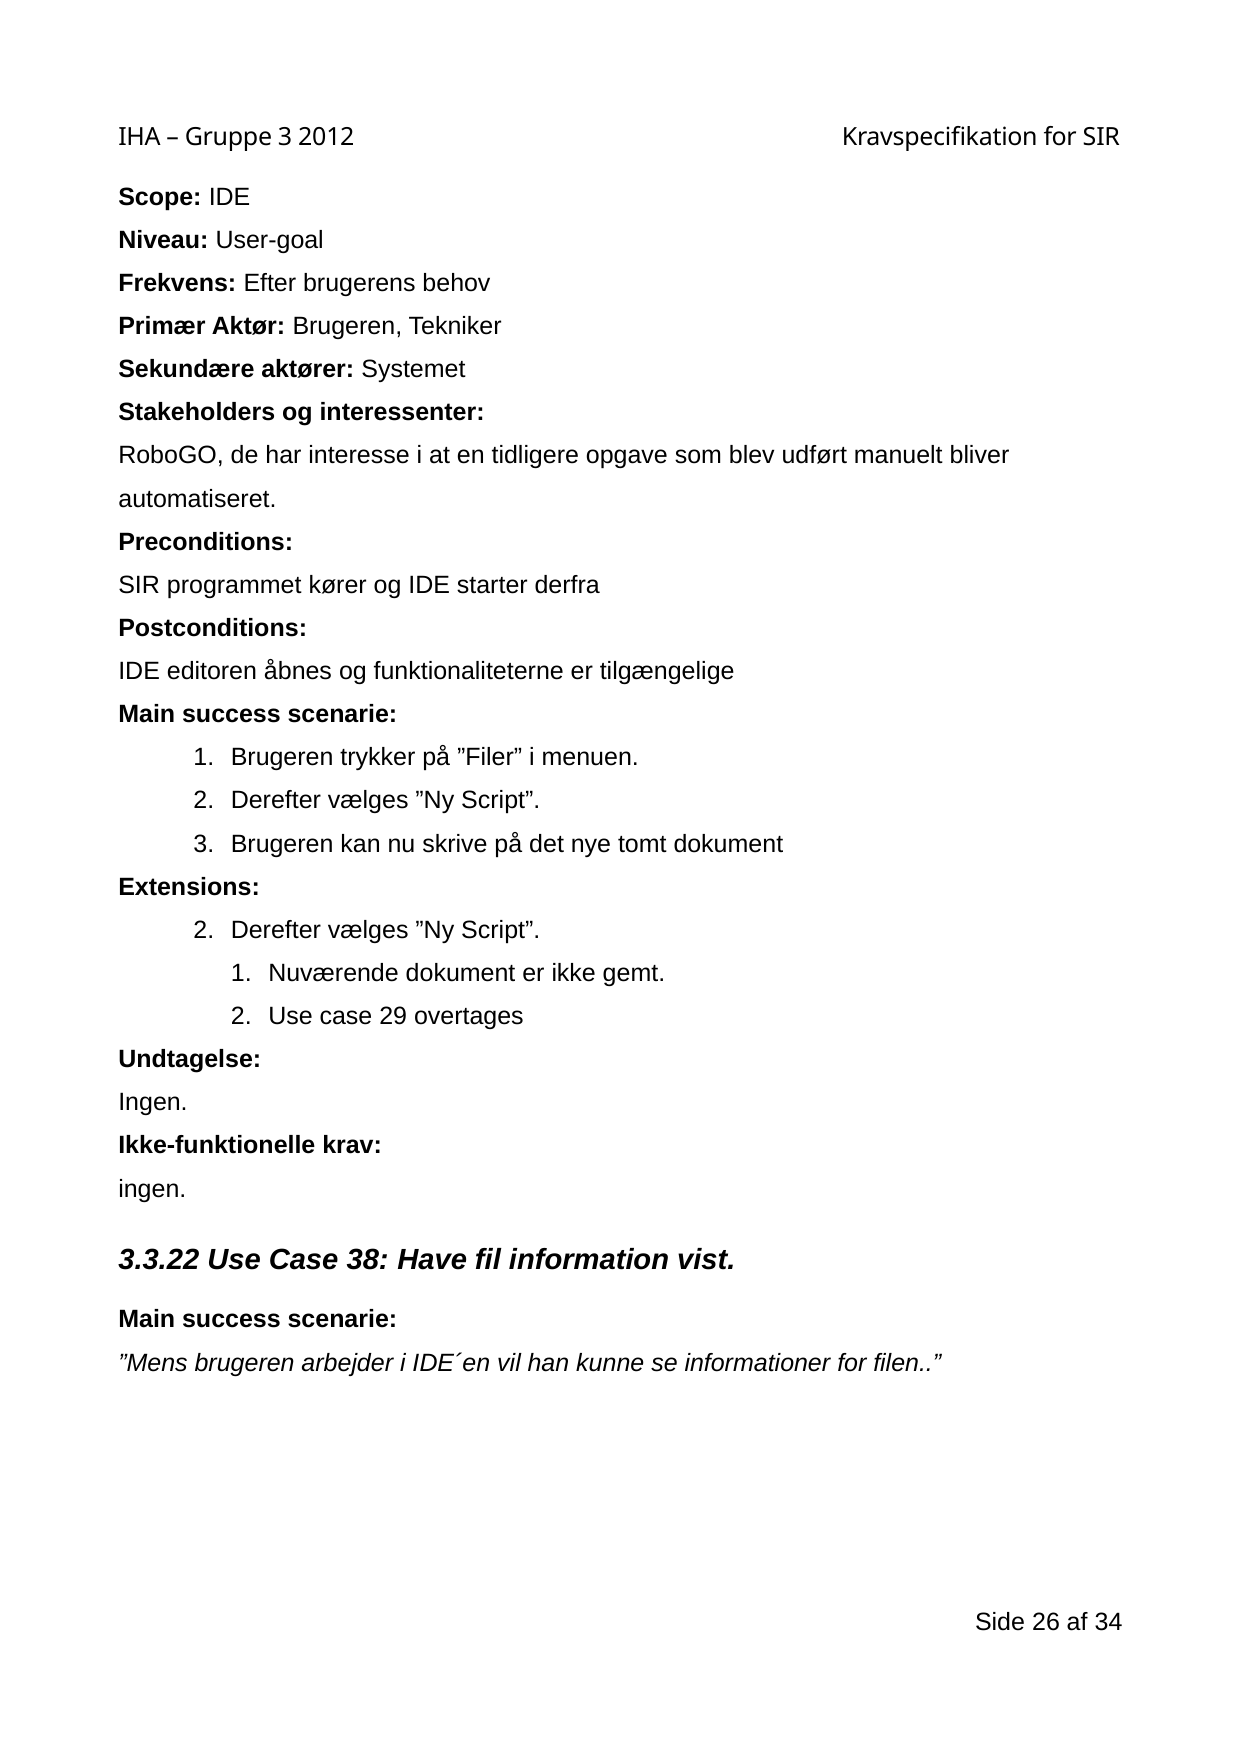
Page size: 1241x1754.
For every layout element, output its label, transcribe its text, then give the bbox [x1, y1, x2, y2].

text Ikke-funktionelle krav: [118, 1130, 1122, 1159]
text Niveau: User-goal [118, 225, 1122, 253]
text Scope: IDE [118, 182, 1122, 210]
list Derefter vælges ”Ny Script”. [193, 785, 1122, 814]
text Main success scenarie: [118, 1304, 1122, 1333]
text ingen. [118, 1173, 1122, 1202]
text Extensions: [118, 872, 1122, 900]
text IDE editoren åbnes og funktionaliteterne er tilgængelige [118, 656, 1122, 685]
text Postconditions: [118, 613, 1122, 642]
subtitle 3.3.22 Use Case 38: Have fil information vist. [118, 1242, 1122, 1275]
text Main success scenarie: [118, 699, 1122, 728]
text Sekundære aktører: Systemet [118, 354, 1122, 383]
text SIR programmet kører og IDE starter derfra [118, 570, 1122, 598]
list Brugeren trykker på ”Filer” i menuen. [193, 742, 1122, 771]
text Preconditions: [118, 527, 1122, 555]
list Use case 29 overtages [231, 1001, 1122, 1030]
text Undtagelse: [118, 1044, 1122, 1073]
text Primær Aktør: Brugeren, Tekniker [118, 311, 1122, 340]
text Stakeholders og interessenter: [118, 397, 1122, 426]
text Ingen. [118, 1087, 1122, 1116]
text Frekvens: Efter brugerens behov [118, 268, 1122, 297]
text ”Mens brugeren arbejder i IDE´en vil han kunne se informationer for filen..” [118, 1348, 1122, 1376]
list Nuværende dokument er ikke gemt. [231, 958, 1122, 987]
list Brugeren kan nu skrive på det nye tomt dokument [193, 828, 1122, 857]
text RoboGO, de har interesse i at en tidligere opgave som blev udført manuelt bliver automatiseret. [118, 440, 1122, 512]
list Derefter vælges ”Ny Script”. [193, 915, 1122, 943]
